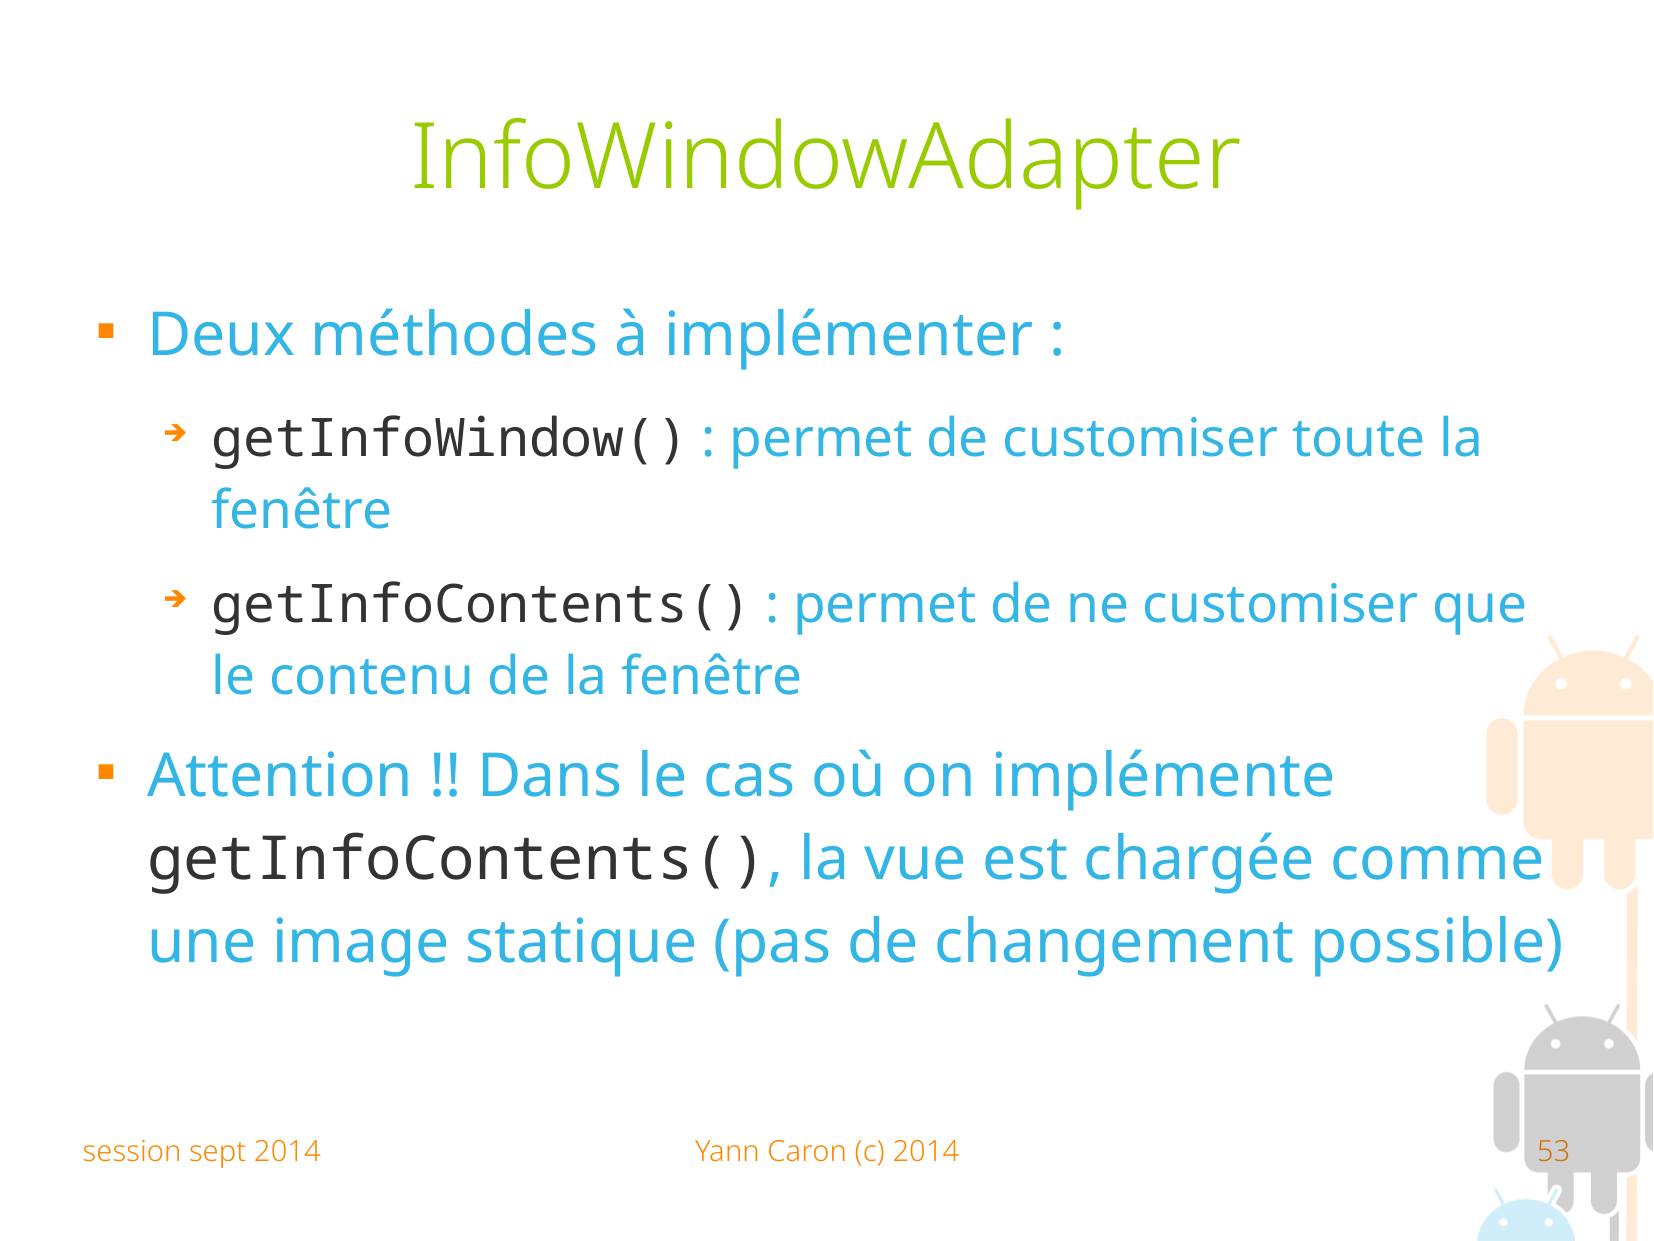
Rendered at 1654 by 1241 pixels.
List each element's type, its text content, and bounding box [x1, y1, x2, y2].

title InfoWindowAdapter [82, 49, 1571, 257]
list Deux méthodes à implémenter : getInfoWindow() : permet de customiser toute la fenêtre getInfoContents() : permet de ne customiser que le contenu de la fenêtre Attention !! Dans le cas où on implémente getInfoContents(), la vue est chargée comme une image statique (pas de changement possible) [82, 290, 1571, 1010]
picture [240, 423, 1654, 1241]
